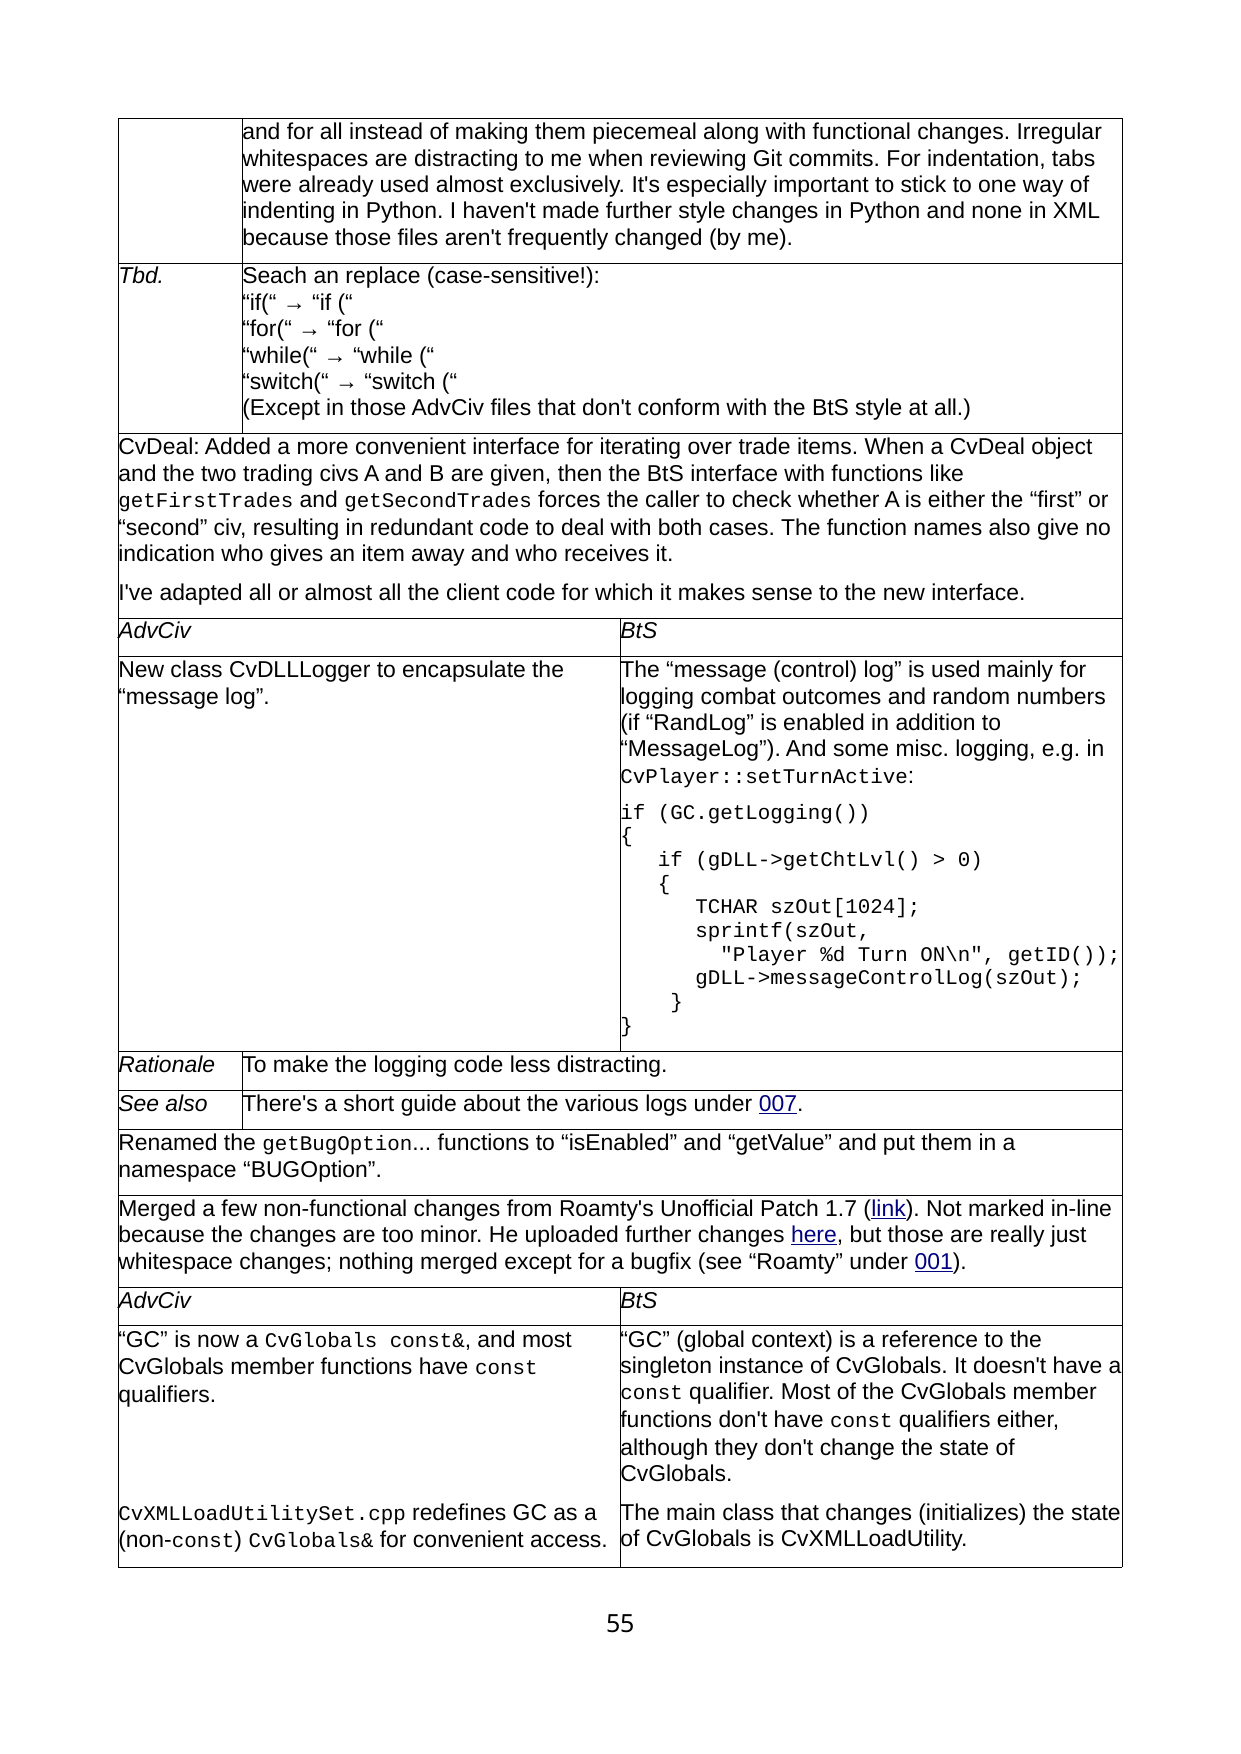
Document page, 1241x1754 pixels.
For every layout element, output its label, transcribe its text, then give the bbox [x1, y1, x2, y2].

table_cell See also [119, 1091, 242, 1128]
table_cell CvDeal: Added a more convenient interface for iterating over trade items. When a CvDeal object and the two trading civs A and B are given, then the BtS interface with functions like getFirstTrades and getSecondTrades forces the caller to check whether A is either the “first” or “second” civ, resulting in redundant code to deal with both cases. The function names also give no indication who gives an item away and who receives it. I've adapted all or almost all the client code for which it makes sense to the new interface. [119, 434, 1122, 617]
table_cell “GC” is now a CvGlobals const&, and most CvGlobals member functions have const qualifiers. CvXMLLoadUtilitySet.cpp redefines GC as a (non-const) CvGlobals& for convenient access. [119, 1326, 620, 1567]
table_cell BtS [621, 619, 1122, 656]
table_cell Tbd. [119, 264, 242, 433]
table_cell BtS [621, 1288, 1122, 1325]
table_cell [119, 119, 242, 262]
table_cell New class CvDLLLogger to encapsulate the “message log”. [119, 657, 620, 1051]
table_cell To make the logging code less distracting. [243, 1052, 1122, 1089]
table_cell Renamed the getBugOption... functions to “isEnabled” and “getValue” and put them in a namespace “BUGOption”. [119, 1130, 1122, 1195]
table_cell There's a short guide about the various logs under 007. [243, 1091, 1122, 1128]
table_cell “GC” (global context) is a reference to the singleton instance of CvGlobals. It doesn't have a const qualifier. Most of the CvGlobals member functions don't have const qualifiers either, although they don't change the state of CvGlobals. The main class that changes (initializes) the state of CvGlobals is CvXMLLoadUtility. [621, 1326, 1122, 1567]
table_cell Seach an replace (case-sensitive!): “if(“ → “if (“ “for(“ → “for (“ “while(“ → “while (“ “switch(“ → “switch (“ (Except in those AdvCiv files that don't conform with the BtS style at all.) [243, 264, 1122, 433]
table_cell The “message (control) log” is used mainly for logging combat outcomes and random numbers (if “RandLog” is enabled in addition to “MessageLog”). And some misc. logging, e.g. in CvPlayer::setTurnActive: if (GC.getLogging()) { if (gDLL->getChtLvl() > 0) { TCHAR szOut[1024]; sprintf(szOut, "Player %d Turn ON\n", getID()); gDLL->messageControlLog(szOut); } } [621, 657, 1122, 1051]
table_cell AdvCiv [119, 1288, 620, 1325]
table_cell Rationale [119, 1052, 242, 1089]
table_cell and for all instead of making them piecemeal along with functional changes. Irregular whitespaces are distracting to me when reviewing Git commits. For indentation, tabs were already used almost exclusively. It's especially important to stick to one way of indenting in Python. I haven't made further style changes in Python and none in XML because those files aren't frequently changed (by me). [243, 119, 1122, 262]
table_cell Merged a few non-functional changes from Roamty's Unofficial Patch 1.7 (link). Not marked in-line because the changes are too minor. He uploaded further changes here, but those are really just whitespace changes; nothing merged except for a bugfix (see “Roamty” under 001). [119, 1196, 1122, 1287]
table_cell AdvCiv [119, 619, 620, 656]
